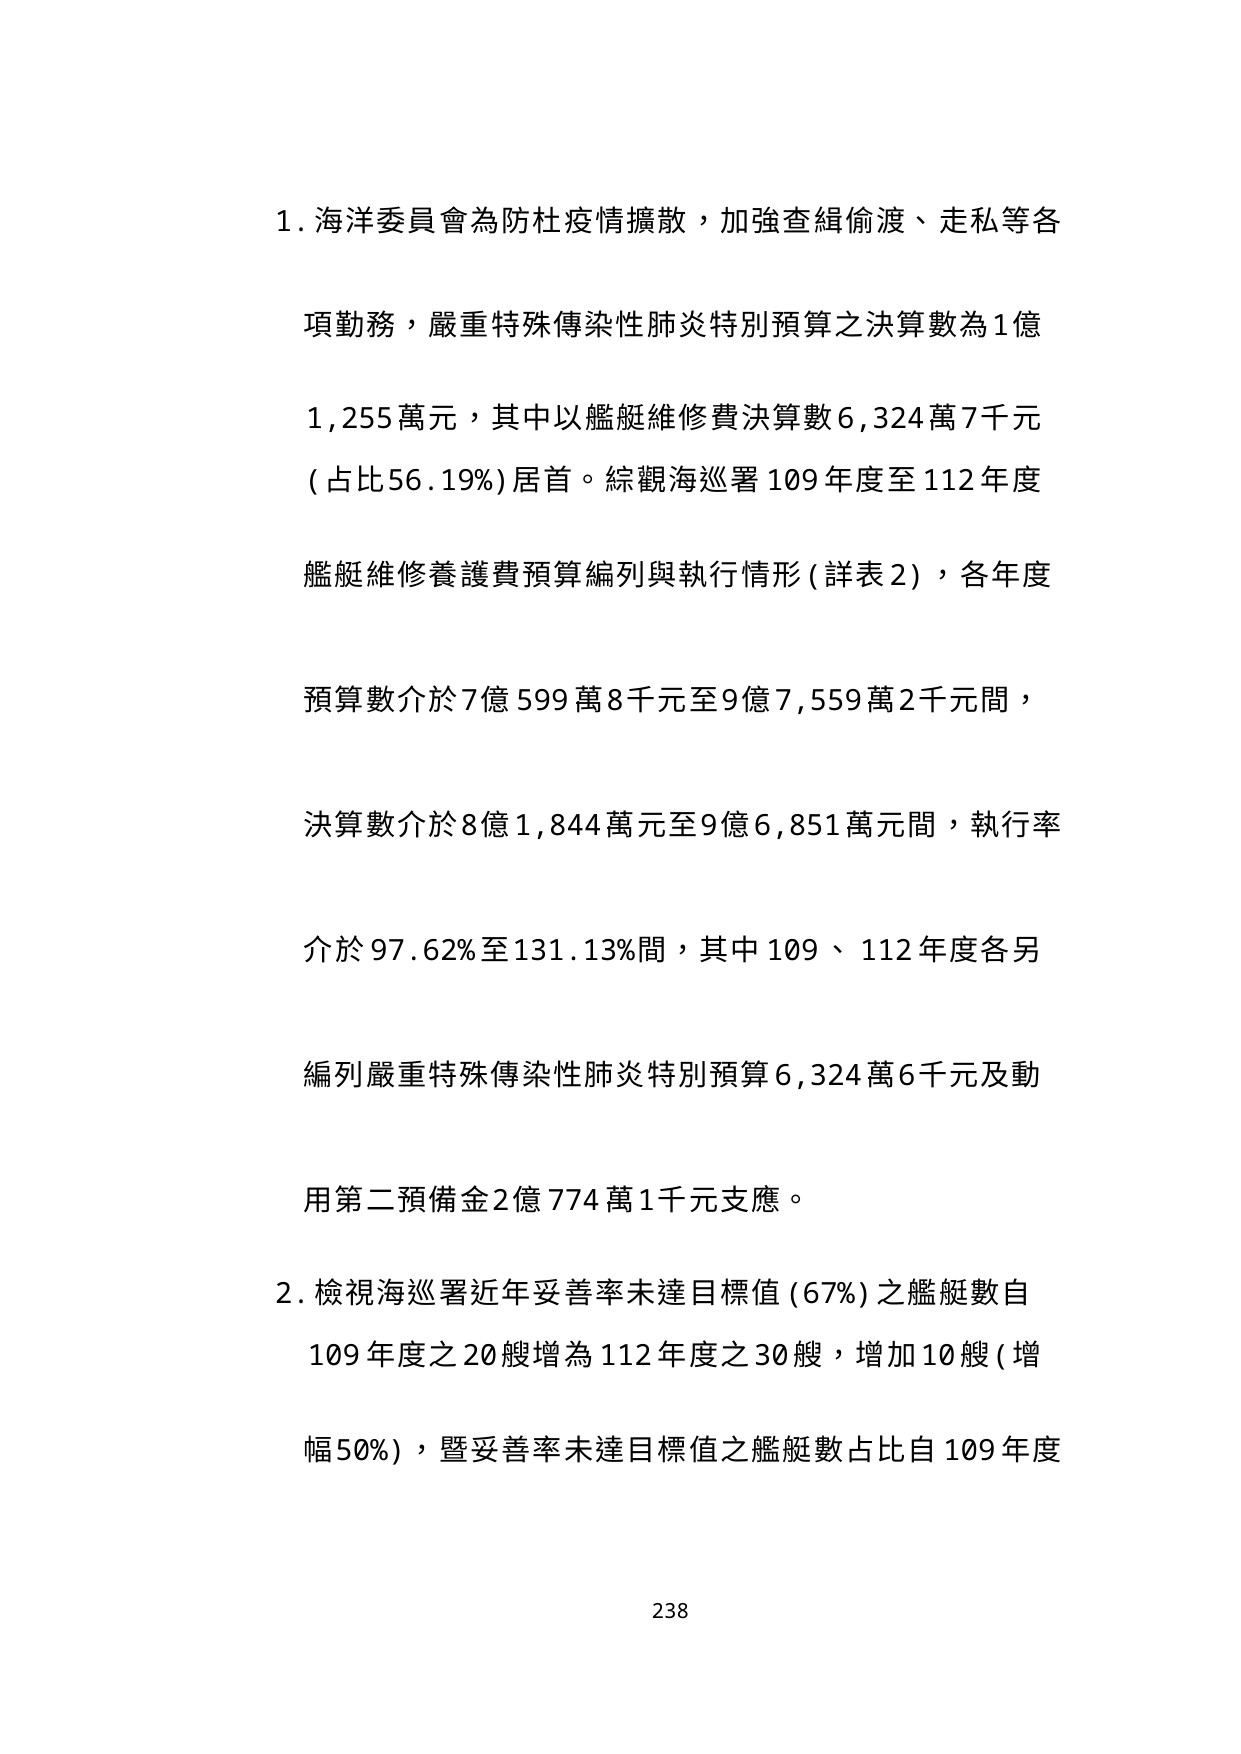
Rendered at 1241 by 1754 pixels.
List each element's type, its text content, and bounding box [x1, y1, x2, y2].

text 2.檢視海巡署近年妥善率未達目標值(67%)之艦艇數自109年度之20艘增為112年度之30艘，增加10艘(增幅50%)，暨妥善率未達目標值之艦艇數占比自109年度 [266, 1240, 1063, 1490]
text 1.海洋委員會為防杜疫情擴散，加強查緝偷渡、走私等各項勤務，嚴重特殊傳染性肺炎特別預算之決算數為1億1,255萬元，其中以艦艇維修費決算數6,324萬7千元(占比56.19%)居首。綜觀海巡署109年度至112年度艦艇維修養護費預算編列與執行情形(詳表2)，各年度預算數介於7億599萬8千元至9億7,559萬2千元間，決算數介於8億1,844萬元至9億6,851萬元間，執行率介於97.62%至131.13%間，其中109、112年度各另編列嚴重特殊傳染性肺炎特別預算6,324萬6千元及動用第二預備金2億774萬1千元支應。 [266, 177, 1063, 1240]
